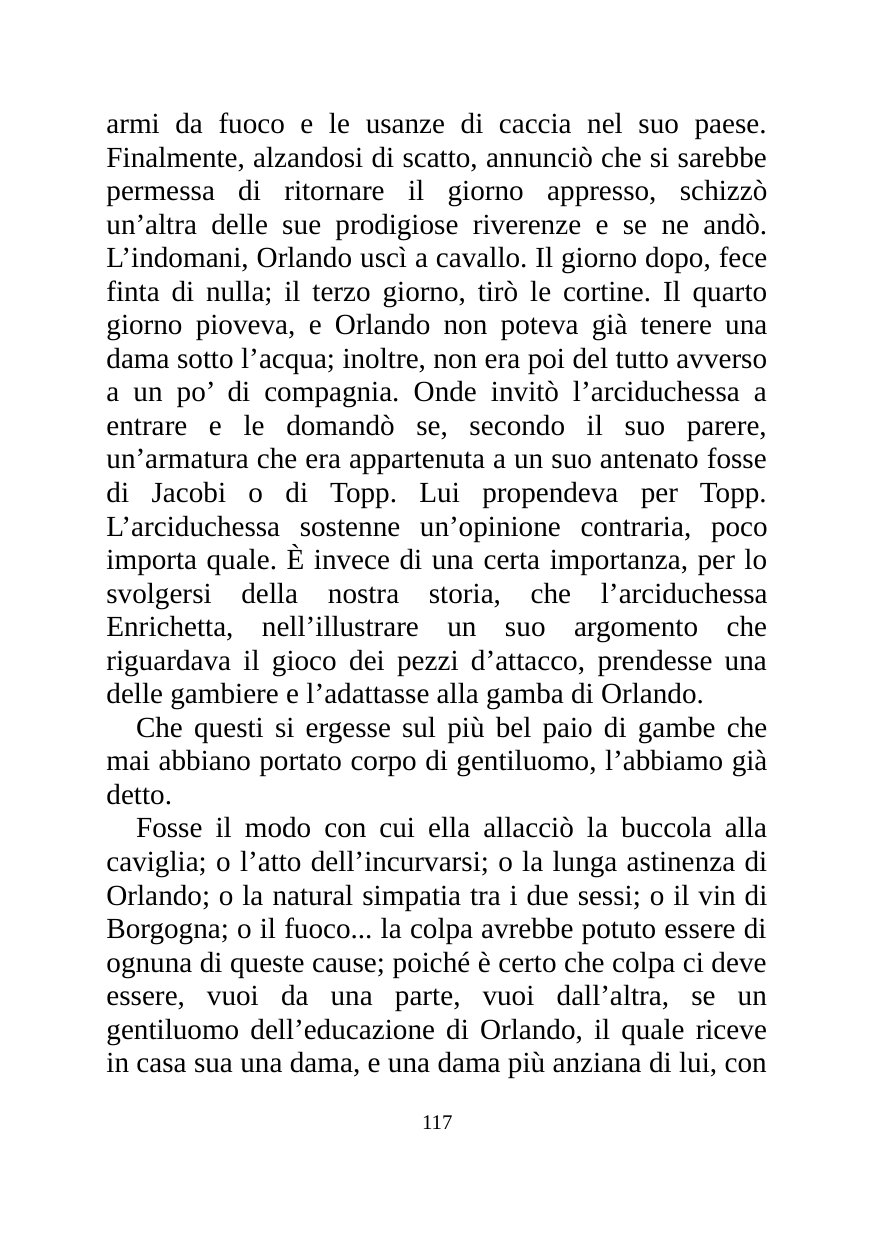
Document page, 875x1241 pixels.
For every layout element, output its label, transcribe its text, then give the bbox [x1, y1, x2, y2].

text Che questi si ergesse sul più bel paio di gambe che mai abbiano portato corpo di gentiluomo, l’abbiamo già detto. [106, 710, 768, 811]
text Fosse il modo con cui ella allacciò la buccola alla caviglia; o l’atto dell’incurvarsi; o la lunga astinenza di Orlando; o la natural simpatia tra i due sessi; o il vin di Borgogna; o il fuoco... la colpa avrebbe potuto essere di ognuna di queste cause; poiché è certo che colpa ci deve essere, vuoi da una parte, vuoi dall’altra, se un gentiluomo dell’educazione di Orlando, il quale riceve in casa sua una dama, e una dama più anziana di lui, con [106, 811, 768, 1079]
text armi da fuoco e le usanze di caccia nel suo paese. Finalmente, alzandosi di scatto, annunciò che si sarebbe permessa di ritornare il giorno appresso, schizzò un’altra delle sue prodigiose riverenze e se ne andò. L’indomani, Orlando uscì a cavallo. Il giorno dopo, fece finta di nulla; il terzo giorno, tirò le cortine. Il quarto giorno pioveva, e Orlando non poteva già tenere una dama sotto l’acqua; inoltre, non era poi del tutto avverso a un po’ di compagnia. Onde invitò l’arciduchessa a entrare e le domandò se, secondo il suo parere, un’armatura che era appartenuta a un suo antenato fosse di Jacobi o di Topp. Lui propendeva per Topp. L’arciduchessa sostenne un’opinione contraria, poco importa quale. È invece di una certa importanza, per lo svolgersi della nostra storia, che l’arciduchessa Enrichetta, nell’illustrare un suo argomento che riguardava il gioco dei pezzi d’attacco, prendesse una delle gambiere e l’adattasse alla gamba di Orlando. [106, 106, 768, 710]
